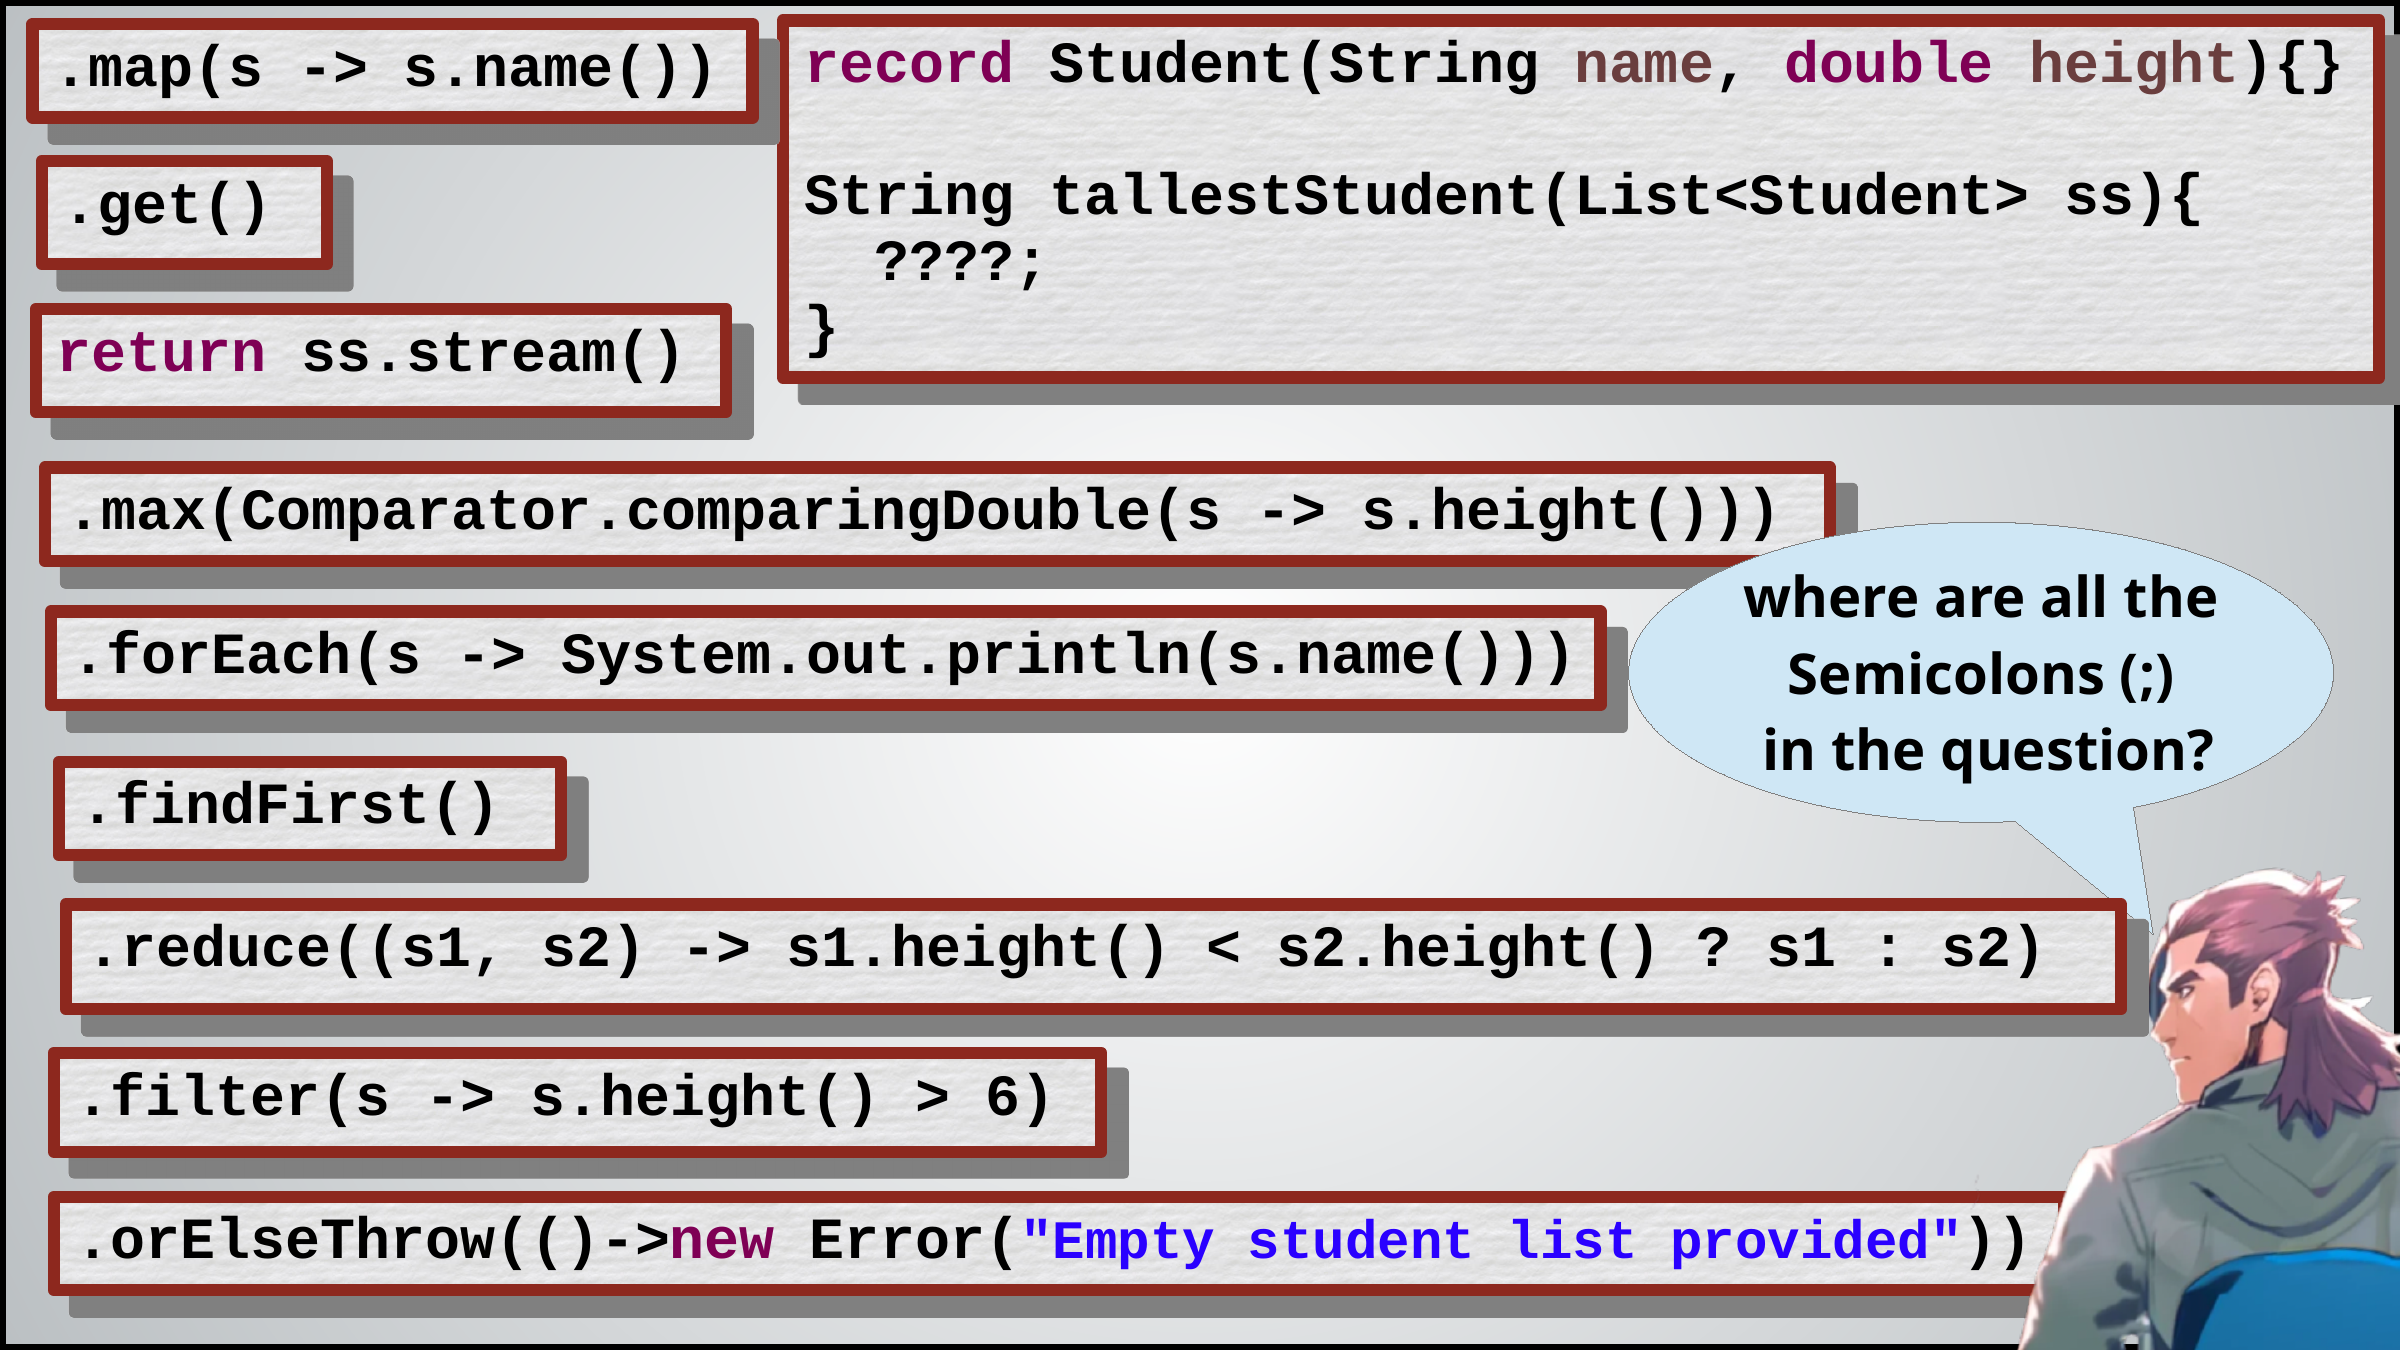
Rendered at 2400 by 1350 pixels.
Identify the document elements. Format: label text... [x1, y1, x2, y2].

picture [1965, 830, 2107, 898]
picture [1965, 791, 2400, 1350]
text_box return ss.stream() [35, 309, 726, 413]
text_box record Student(String name, double height){} String tallestStudent(List<Student> ss){ ????; } [783, 20, 2380, 378]
text_box .forEach(s -> System.out.println(s.name())) [50, 611, 1601, 705]
text_box .findFirst() [58, 761, 561, 856]
text_box where are all the Semicolons (;) in the question? [1628, 522, 2334, 935]
text_box .orElseThrow(()->new Error("Empty student list provided")) [54, 1196, 1965, 1291]
text_box .filter(s -> s.height() > 6) [54, 1052, 1102, 1152]
text_box .map(s -> s.name()) [32, 24, 753, 118]
text_box .get() [41, 161, 327, 265]
text_box .reduce((s1, s2) -> s1.height() < s2.height() ? s1 : s2) [65, 904, 2121, 1010]
text_box [0, 0, 2400, 1350]
text_box .max(Comparator.comparingDouble(s -> s.height())) [45, 467, 1831, 562]
